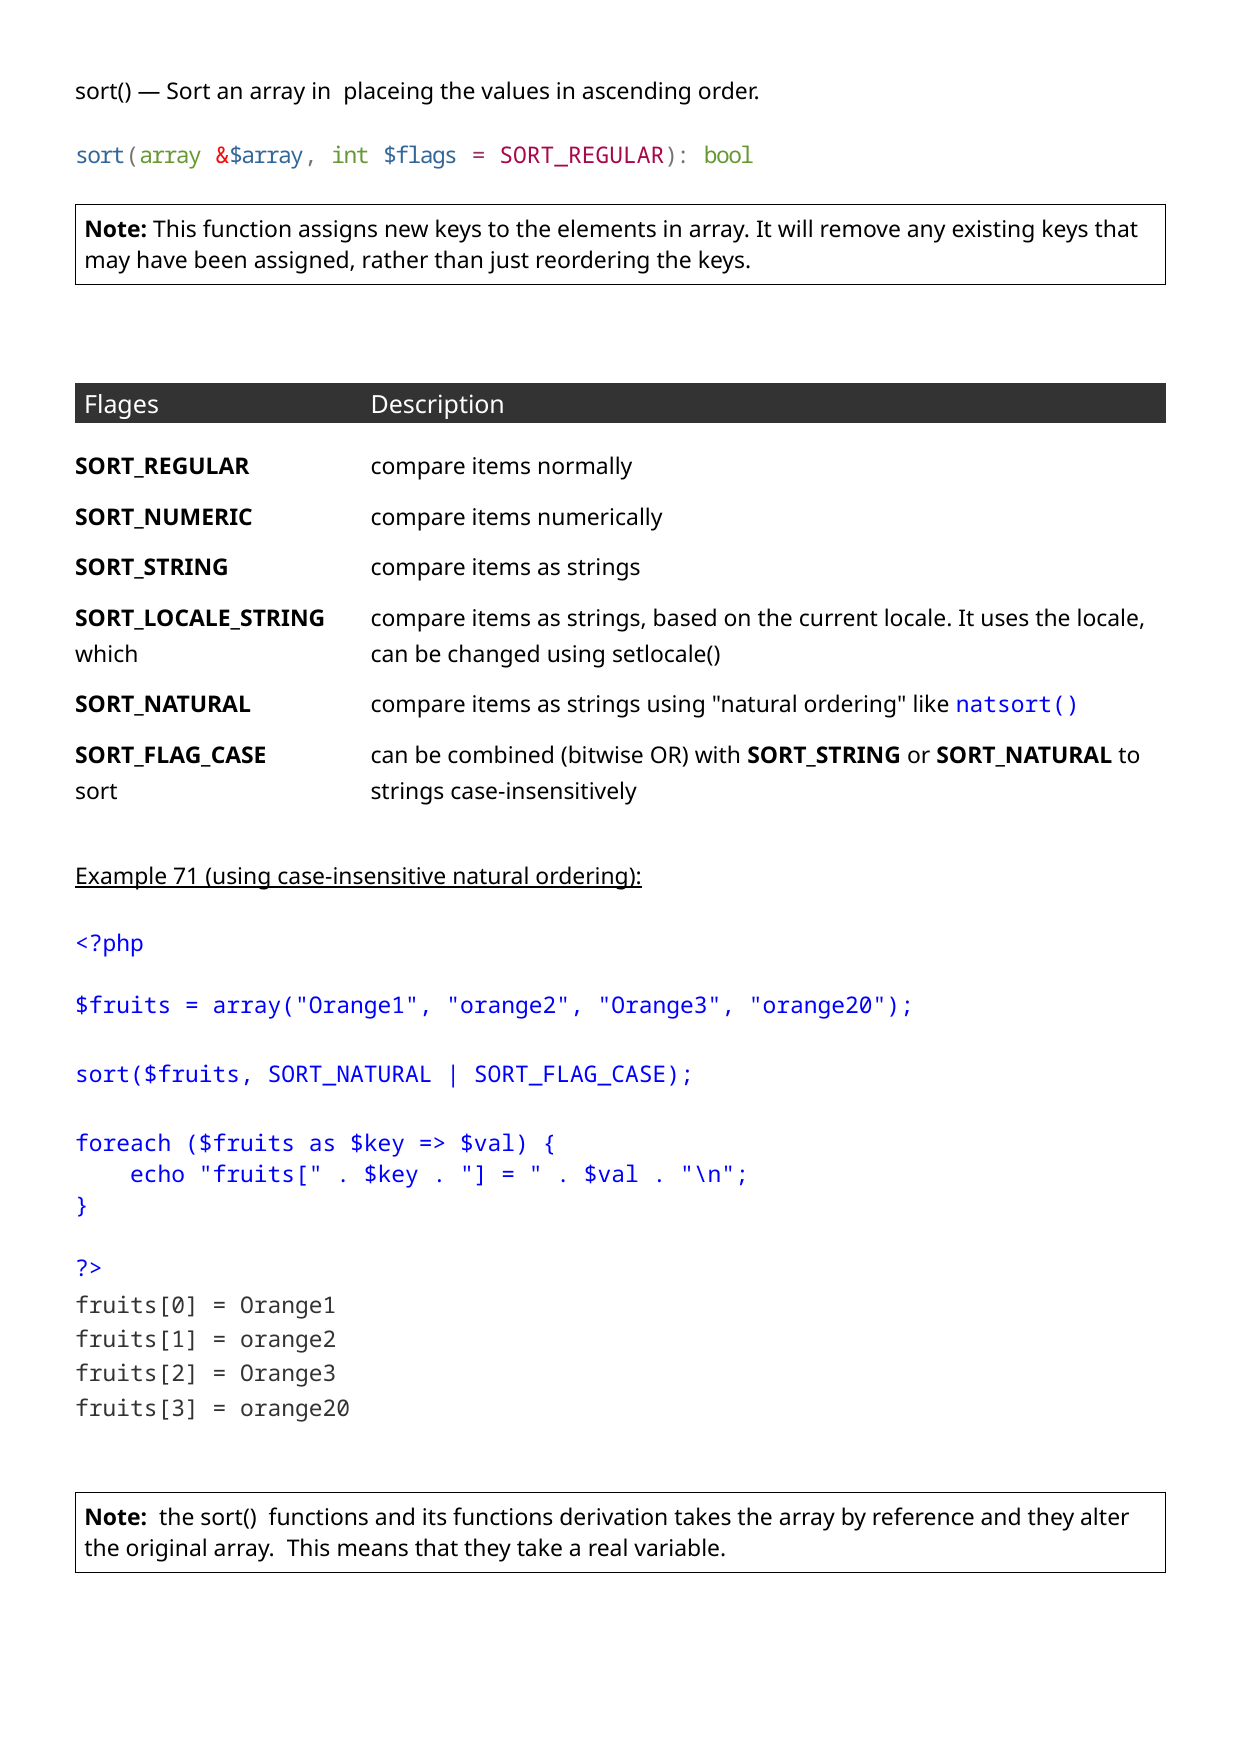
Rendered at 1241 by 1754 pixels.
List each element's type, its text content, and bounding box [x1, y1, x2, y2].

text fruits[2] = Orange3 [75, 1357, 1166, 1388]
text sort($fruits, SORT_NATURAL | SORT_FLAG_CASE); [75, 1027, 1166, 1089]
text SORT_LOCALE_STRING compare items as strings, based on the current locale. It uses the locale, which can be changed using setlocale() [75, 602, 1166, 669]
text Example 71 (using case-insensitive natural ordering): [75, 859, 1166, 891]
text foreach ($fruits as $key => $val) { echo "fruits[" . $key . "] = " . $val . "\n"; } ?> [75, 1095, 1166, 1283]
text SORT_FLAG_CASE can be combined (bitwise OR) with SORT_STRING or SORT_NATURAL to sort strings case-insensitively [75, 739, 1166, 806]
text SORT_STRING compare items as strings [75, 551, 1166, 583]
text <?php $fruits = array("Orange1", "orange2", "Orange3", "orange20"); [75, 927, 1166, 1021]
text fruits[0] = Orange1 [75, 1289, 1166, 1320]
text fruits[1] = orange2 [75, 1323, 1166, 1354]
text fruits[3] = orange20 [75, 1392, 1166, 1423]
text sort(array &$array, int $flags = SORT_REGULAR): bool [75, 139, 1166, 171]
text Flages Description [75, 383, 1166, 423]
text SORT_REGULAR compare items normally [75, 450, 1166, 482]
text sort() — Sort an array in placeing the values in ascending order. [75, 75, 1166, 106]
text SORT_NUMERIC compare items numerically [75, 501, 1166, 532]
text Note: the sort() functions and its functions derivation takes the array by reference and they alter the original array. This means that they take a real variable. [76, 1493, 1165, 1572]
text Note: This function assigns new keys to the elements in array. It will remove any existing keys that may have been assigned, rather than just reordering the keys. [76, 205, 1165, 284]
text SORT_NATURAL compare items as strings using "natural ordering" like natsort() [75, 688, 1166, 719]
